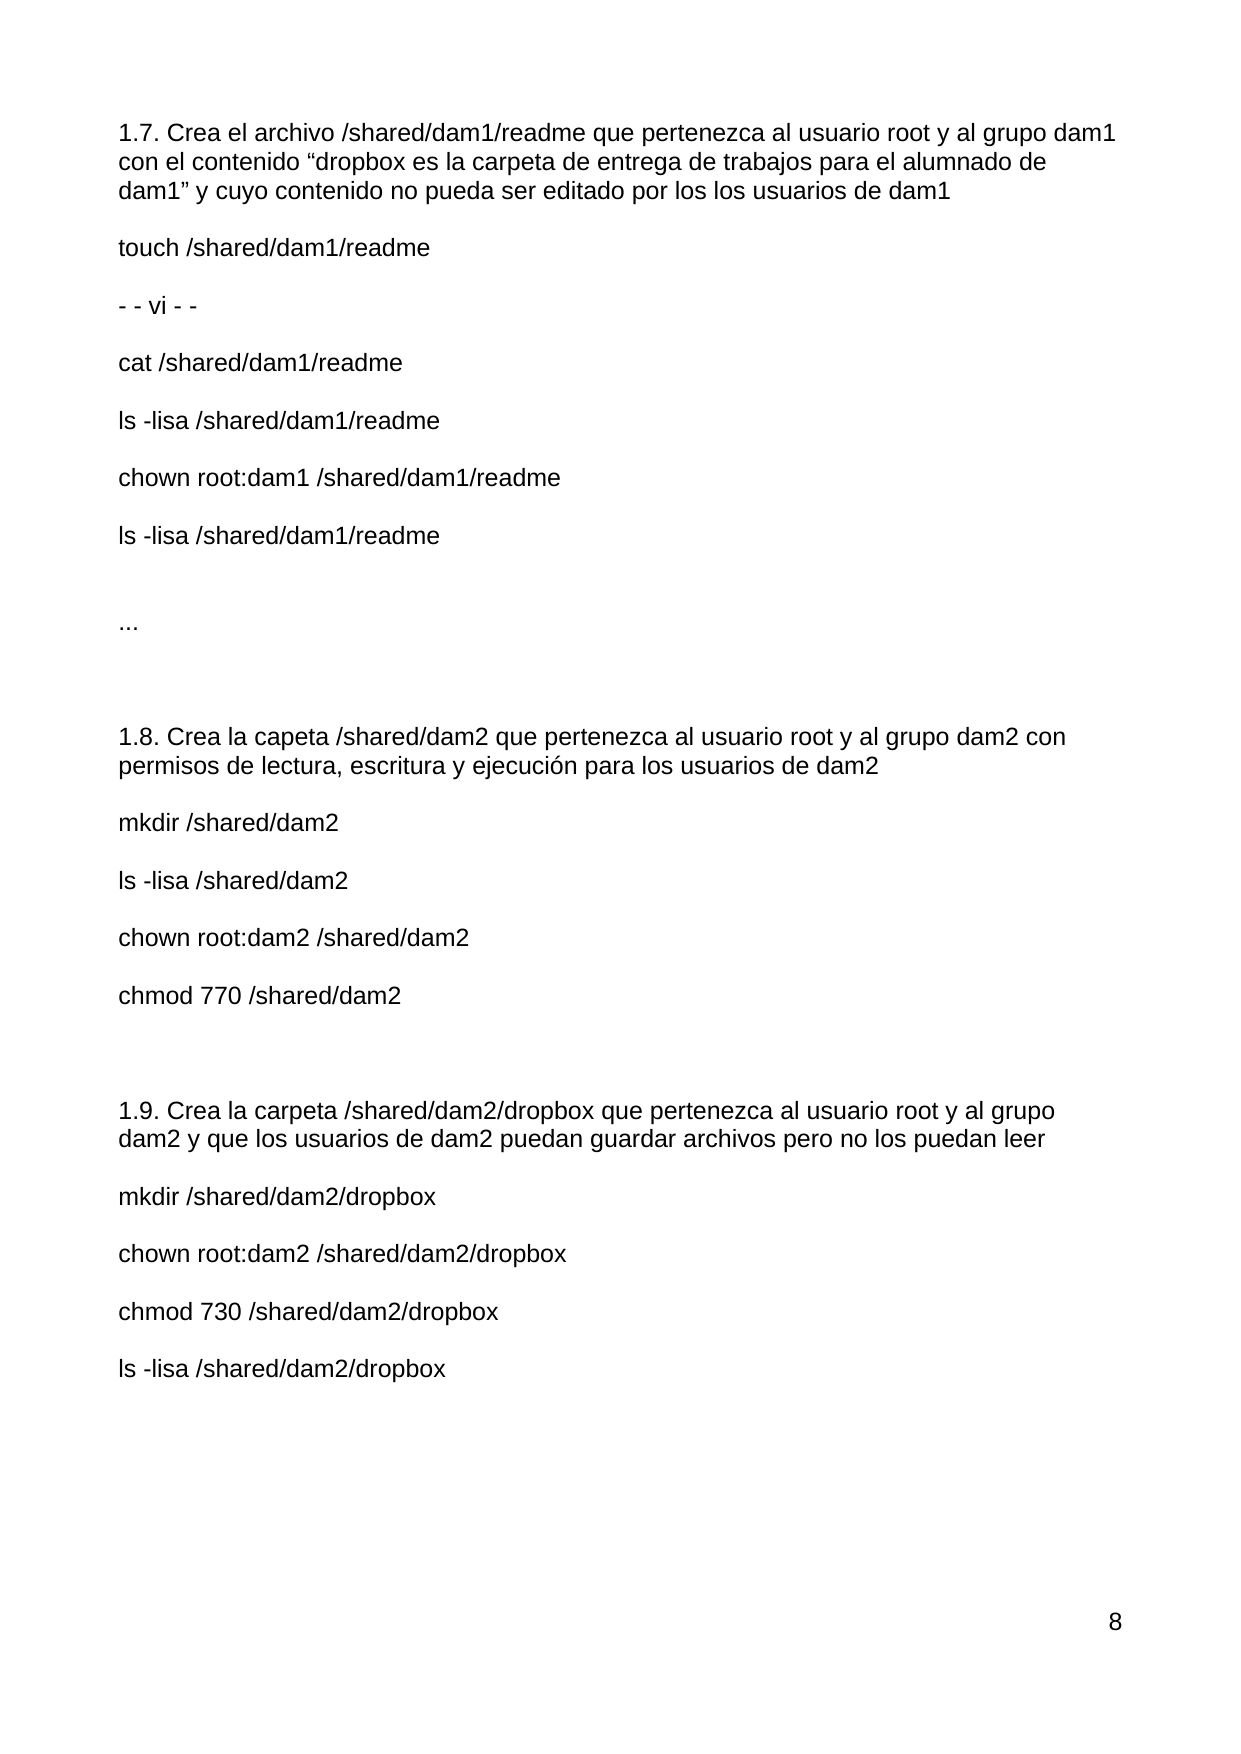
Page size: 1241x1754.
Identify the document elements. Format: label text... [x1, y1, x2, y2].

text mkdir /shared/dam2 [118, 808, 1122, 837]
text ... [118, 607, 1122, 636]
text cat /shared/dam1/readme [118, 348, 1122, 377]
text 1.8. Crea la capeta /shared/dam2 que pertenezca al usuario root y al grupo dam2 con permisos de lectura, escritura y ejecución para los usuarios de dam2 [118, 722, 1122, 779]
text 1.7. Crea el archivo /shared/dam1/readme que pertenezca al usuario root y al grupo dam1 con el contenido “dropbox es la carpeta de entrega de trabajos para el alumnado de dam1” y cuyo contenido no pueda ser editado por los los usuarios de dam1 [118, 118, 1122, 204]
text touch /shared/dam1/readme [118, 233, 1122, 262]
text chown root:dam2 /shared/dam2 [118, 923, 1122, 952]
text 1.9. Crea la carpeta /shared/dam2/dropbox que pertenezca al usuario root y al grupo dam2 y que los usuarios de dam2 puedan guardar archivos pero no los puedan leer [118, 1096, 1122, 1153]
text - - vi - - [118, 291, 1122, 319]
text chmod 770 /shared/dam2 [118, 981, 1122, 1009]
text ls -lisa /shared/dam2 [118, 866, 1122, 894]
text chmod 730 /shared/dam2/dropbox [118, 1297, 1122, 1326]
text ls -lisa /shared/dam1/readme [118, 521, 1122, 549]
text ls -lisa /shared/dam1/readme [118, 406, 1122, 434]
text mkdir /shared/dam2/dropbox [118, 1182, 1122, 1211]
text ls -lisa /shared/dam2/dropbox [118, 1354, 1122, 1383]
text chown root:dam1 /shared/dam1/readme [118, 463, 1122, 492]
text chown root:dam2 /shared/dam2/dropbox [118, 1239, 1122, 1268]
